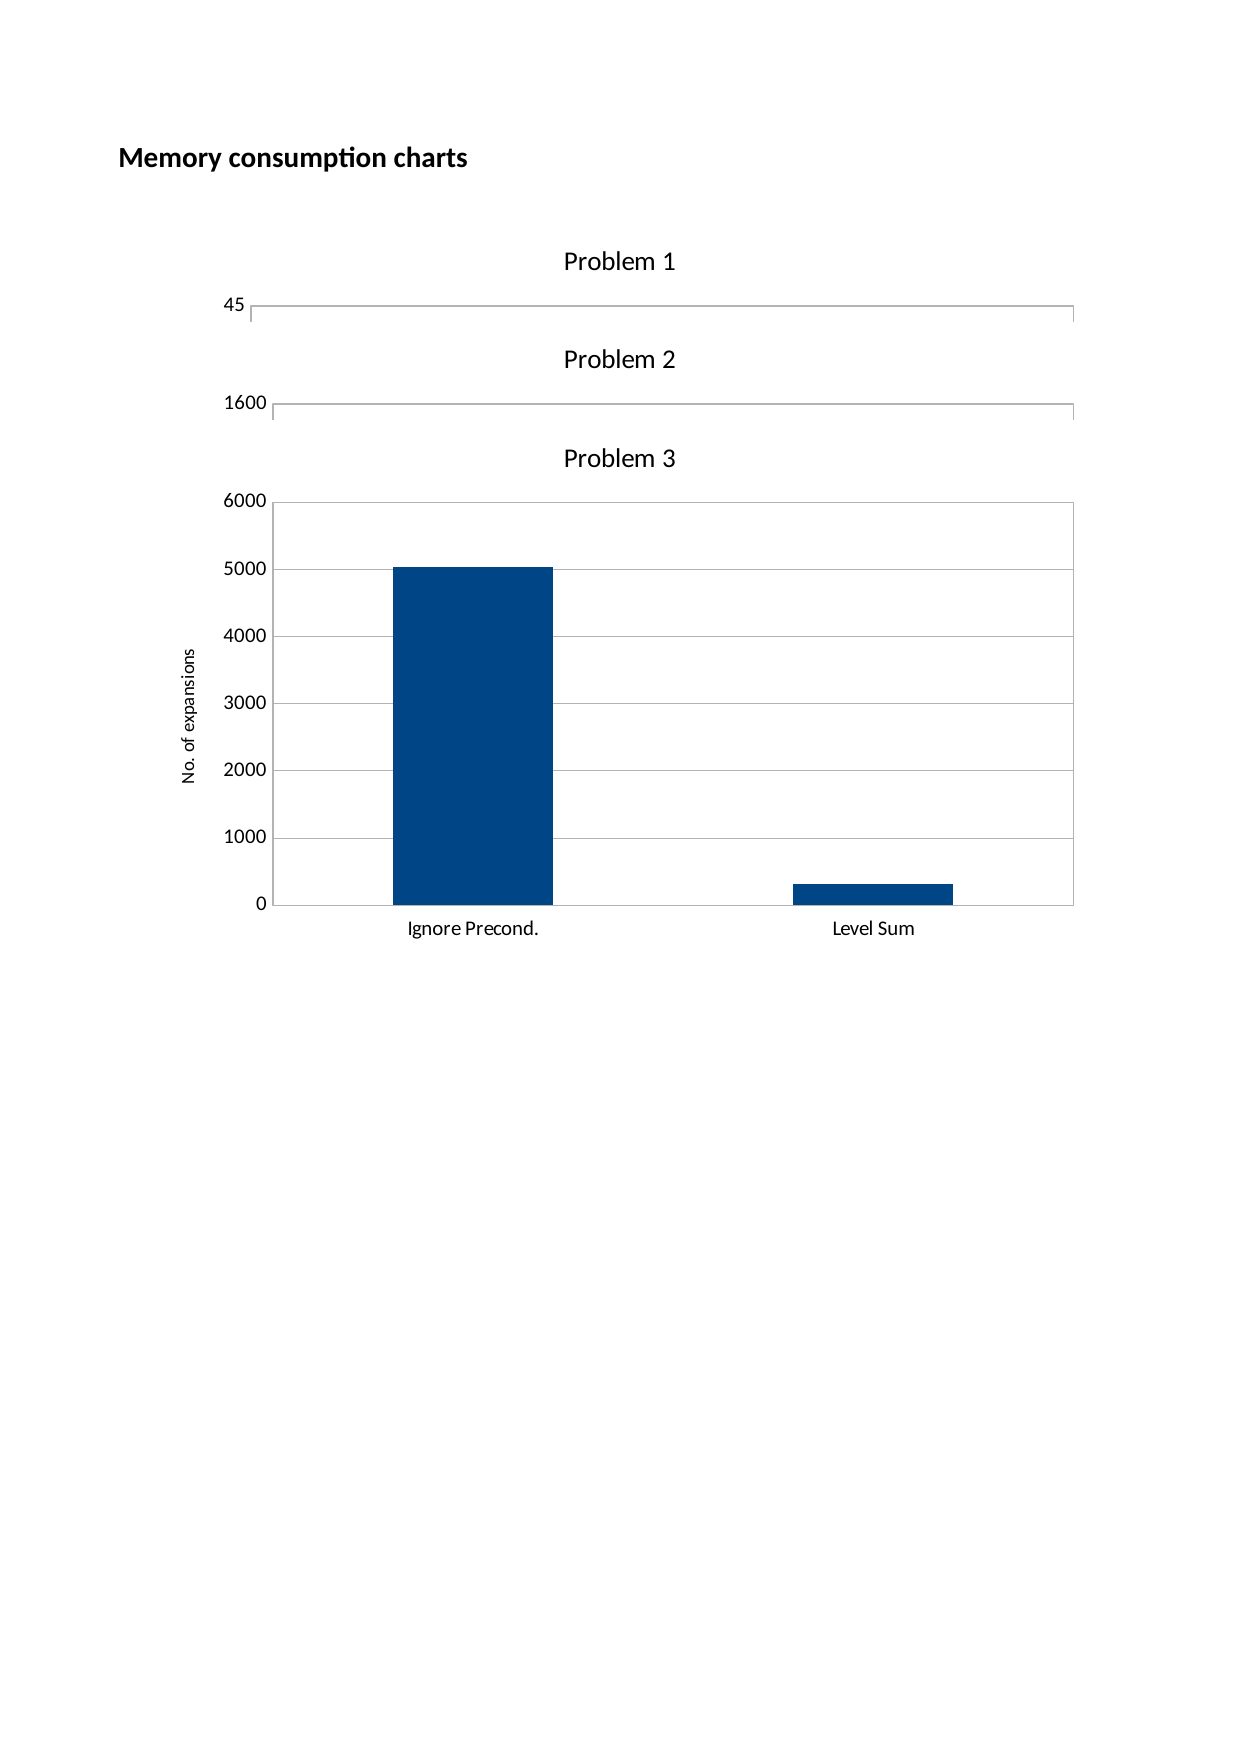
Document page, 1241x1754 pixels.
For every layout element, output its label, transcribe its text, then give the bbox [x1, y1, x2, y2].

subtitle Memory consumption charts [118, 139, 1122, 174]
